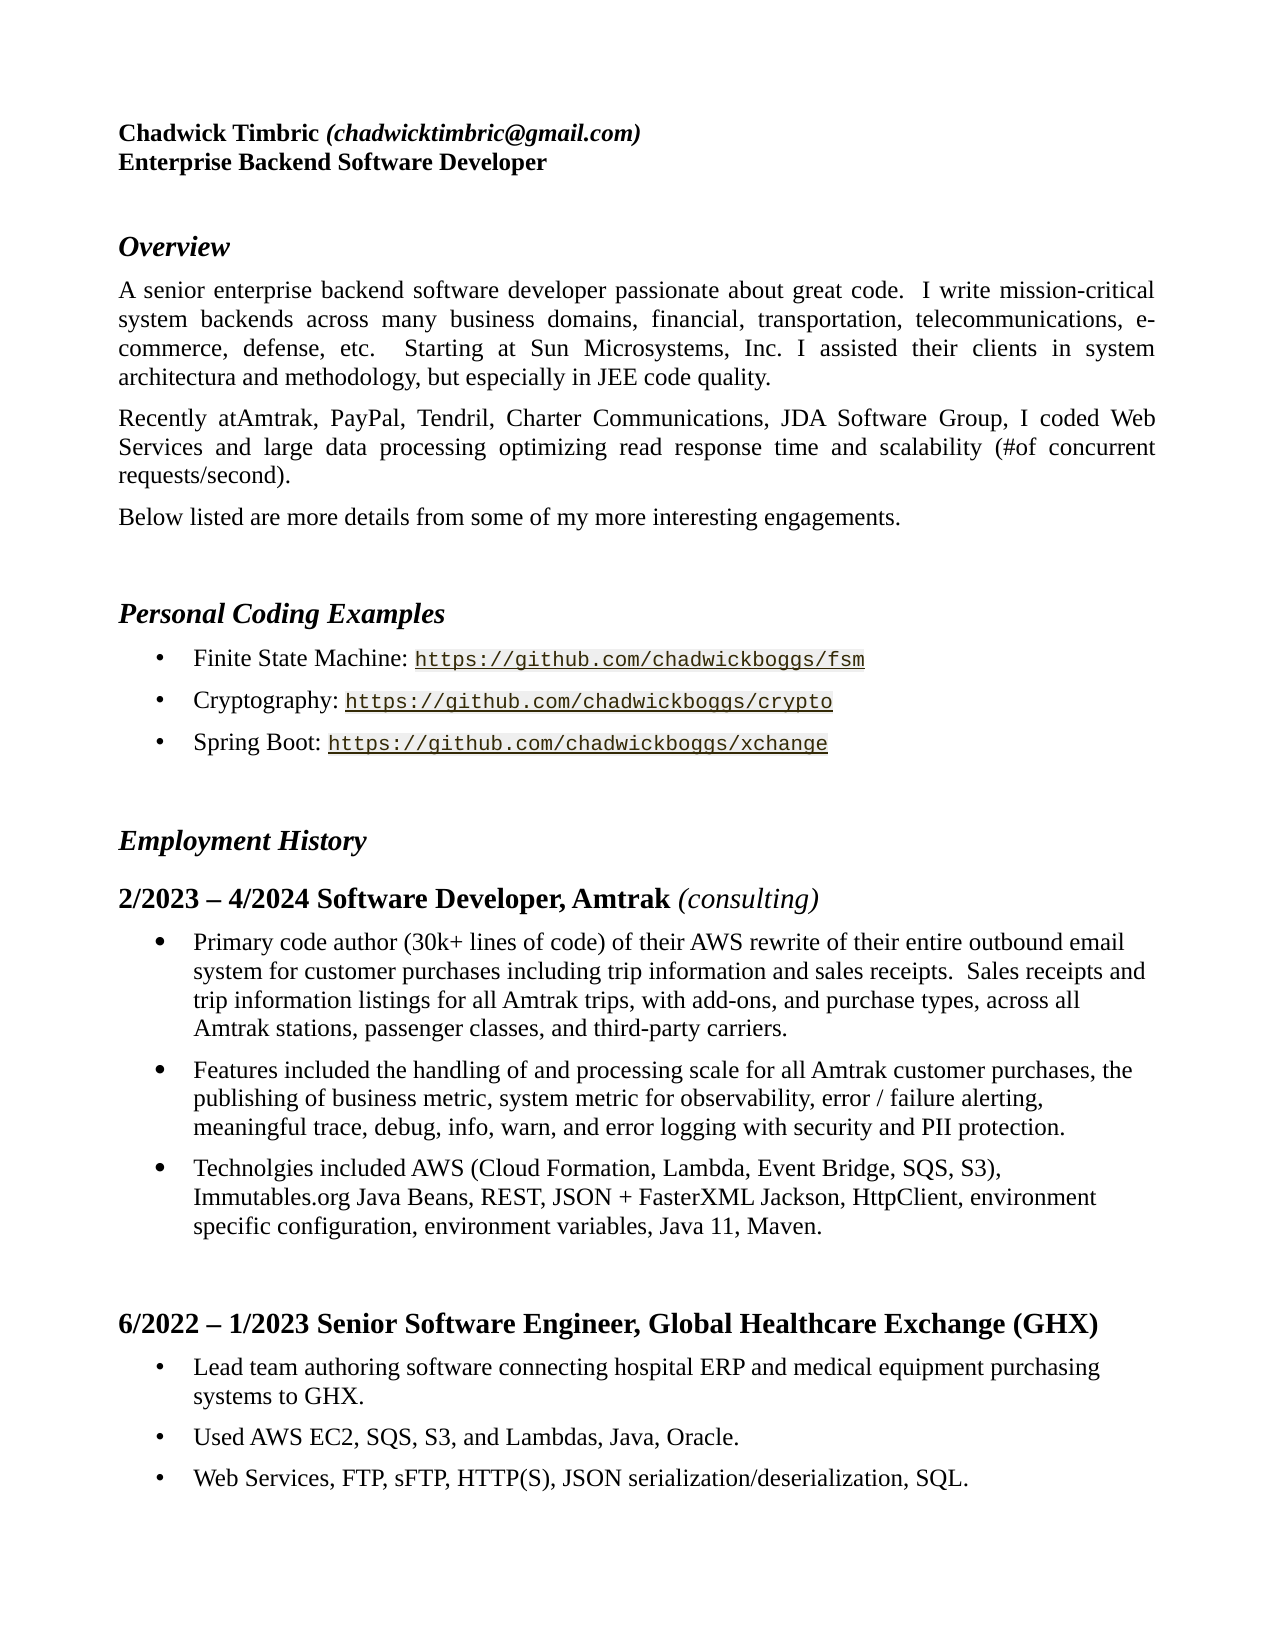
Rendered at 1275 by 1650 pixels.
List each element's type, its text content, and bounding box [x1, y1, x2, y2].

list Cryptography: https://github.com/chadwickboggs/crypto [156, 685, 1157, 714]
subtitle 6/2022 – 1/2023 Senior Software Engineer, Global Healthcare Exchange (GHX) [118, 1306, 1157, 1339]
list Primary code author (30k+ lines of code) of their AWS rewrite of their entire outbound email system for customer purchases including trip information and sales receipts. Sales receipts and trip information listings for all Amtrak trips, with add-ons, and purchase types, across all Amtrak stations, passenger classes, and third-party carriers. [156, 927, 1157, 1042]
list Features included the handling of and processing scale for all Amtrak customer purchases, the publishing of business metric, system metric for observability, error / failure alerting, meaningful trace, debug, info, warn, and error logging with security and PII protection. [156, 1055, 1157, 1141]
list Finite State Machine: https://github.com/chadwickboggs/fsm [156, 643, 1157, 672]
subtitle Employment History [118, 823, 1157, 856]
subtitle Personal Coding Examples [118, 597, 1157, 630]
text A senior enterprise backend software developer passionate about great code. I write mission-critical system backends across many business domains, financial, transportation, telecommunications, e-commerce, defense, etc. Starting at Sun Microsystems, Inc. I assisted their clients in system architectura and methodology, but especially in JEE code quality. [118, 275, 1157, 390]
list Technolgies included AWS (Cloud Formation, Lambda, Event Bridge, SQS, S3), Immutables.org Java Beans, REST, JSON + FasterXML Jackson, HttpClient, environment specific configuration, environment variables, Java 11, Maven. [156, 1153, 1157, 1240]
subtitle Enterprise Backend Software Developer [118, 147, 1157, 176]
text Below listed are more details from some of my more interesting engagements. [118, 502, 1157, 530]
list Used AWS EC2, SQS, S3, and Lambdas, Java, Oracle. [156, 1422, 1157, 1451]
list Lead team authoring software connecting hospital ERP and medical equipment purchasing systems to GHX. [156, 1352, 1157, 1409]
list Spring Boot: https://github.com/chadwickboggs/xchange [156, 727, 1157, 756]
list Web Services, FTP, sFTP, HTTP(S), JSON serialization/deserialization, SQL. [156, 1463, 1157, 1492]
text Recently atAmtrak, PayPal, Tendril, Charter Communications, JDA Software Group, I coded Web Services and large data processing optimizing read response time and scalability (#of concurrent requests/second). [118, 403, 1157, 489]
subtitle Overview [118, 229, 1157, 263]
subtitle 2/2023 – 4/2024 Software Developer, Amtrak (consulting) [118, 881, 1157, 915]
subtitle Chadwick Timbric (chadwicktimbric@gmail.com) [118, 118, 1157, 147]
